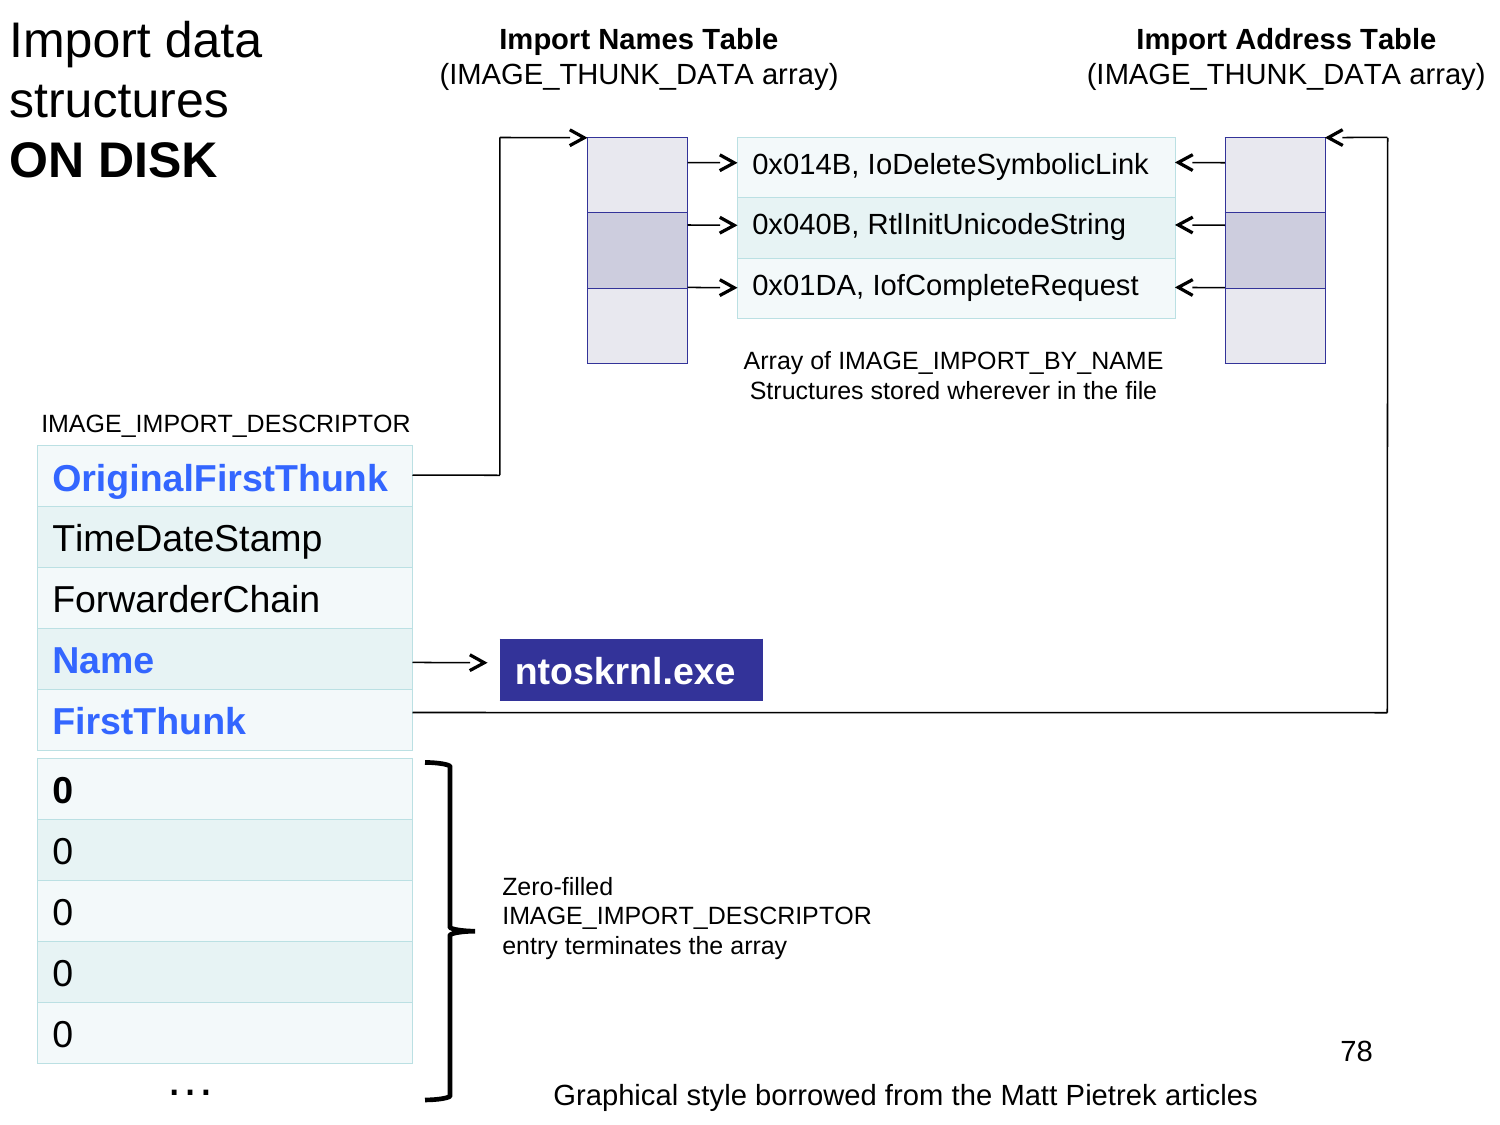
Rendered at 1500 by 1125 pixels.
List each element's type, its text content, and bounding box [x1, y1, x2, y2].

text_box Zero-filled IMAGE_IMPORT_DESCRIPTOR entry terminates the array [487, 862, 901, 968]
table_cell 0 [38, 881, 412, 941]
table_cell 0x040B, RtlInitUnicodeString [738, 198, 1175, 258]
title Graphical style borrowed from the Matt Pietrek articles [425, 1062, 1388, 1125]
table_header OriginalFirstThunk [38, 446, 412, 506]
text_box Import Address Table (IMAGE_THUNK_DATA array) [1072, 12, 1500, 98]
table_cell [1226, 213, 1325, 288]
table_header [1226, 138, 1325, 212]
table_cell [588, 213, 687, 288]
text_box Import data structures ON DISK [0, 0, 292, 196]
table_header 0 [38, 759, 412, 819]
table_cell ForwarderChain [38, 568, 412, 628]
table_cell 0 [38, 942, 412, 1002]
table_cell Name [38, 629, 412, 689]
text_box [1074, 1025, 1388, 1101]
table_header ntoskrnl.exe [501, 640, 762, 700]
table_header [588, 138, 687, 212]
table_cell [588, 289, 687, 363]
table_cell [1226, 289, 1325, 363]
table_cell 0 [38, 1003, 412, 1063]
text_box … [150, 1037, 231, 1113]
table_cell TimeDateStamp [38, 507, 412, 567]
table_cell 0 [38, 820, 412, 880]
table_cell 0x01DA, IofCompleteRequest [738, 259, 1175, 318]
text_box Array of IMAGE_IMPORT_BY_NAME Structures stored wherever in the file [728, 337, 1180, 413]
table_header 0x014B, IoDeleteSymbolicLink [738, 138, 1175, 197]
text_box Import Names Table (IMAGE_THUNK_DATA array) [424, 12, 854, 98]
table_cell FirstThunk [38, 690, 412, 750]
text_box IMAGE_IMPORT_DESCRIPTOR [26, 399, 427, 446]
